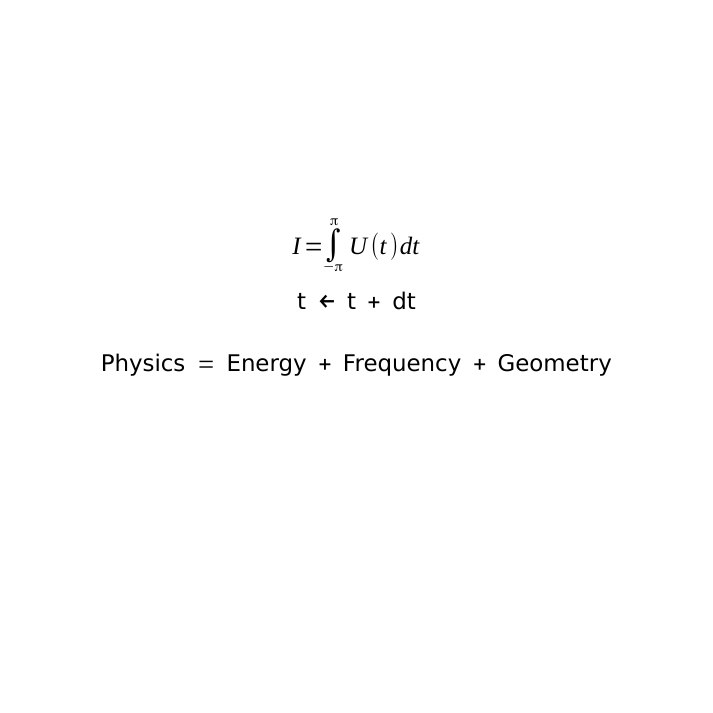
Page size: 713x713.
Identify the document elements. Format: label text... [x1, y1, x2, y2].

text t ← t + dt [90, 293, 622, 314]
text Physics = Energy + Frequency + Geometry [90, 356, 622, 377]
